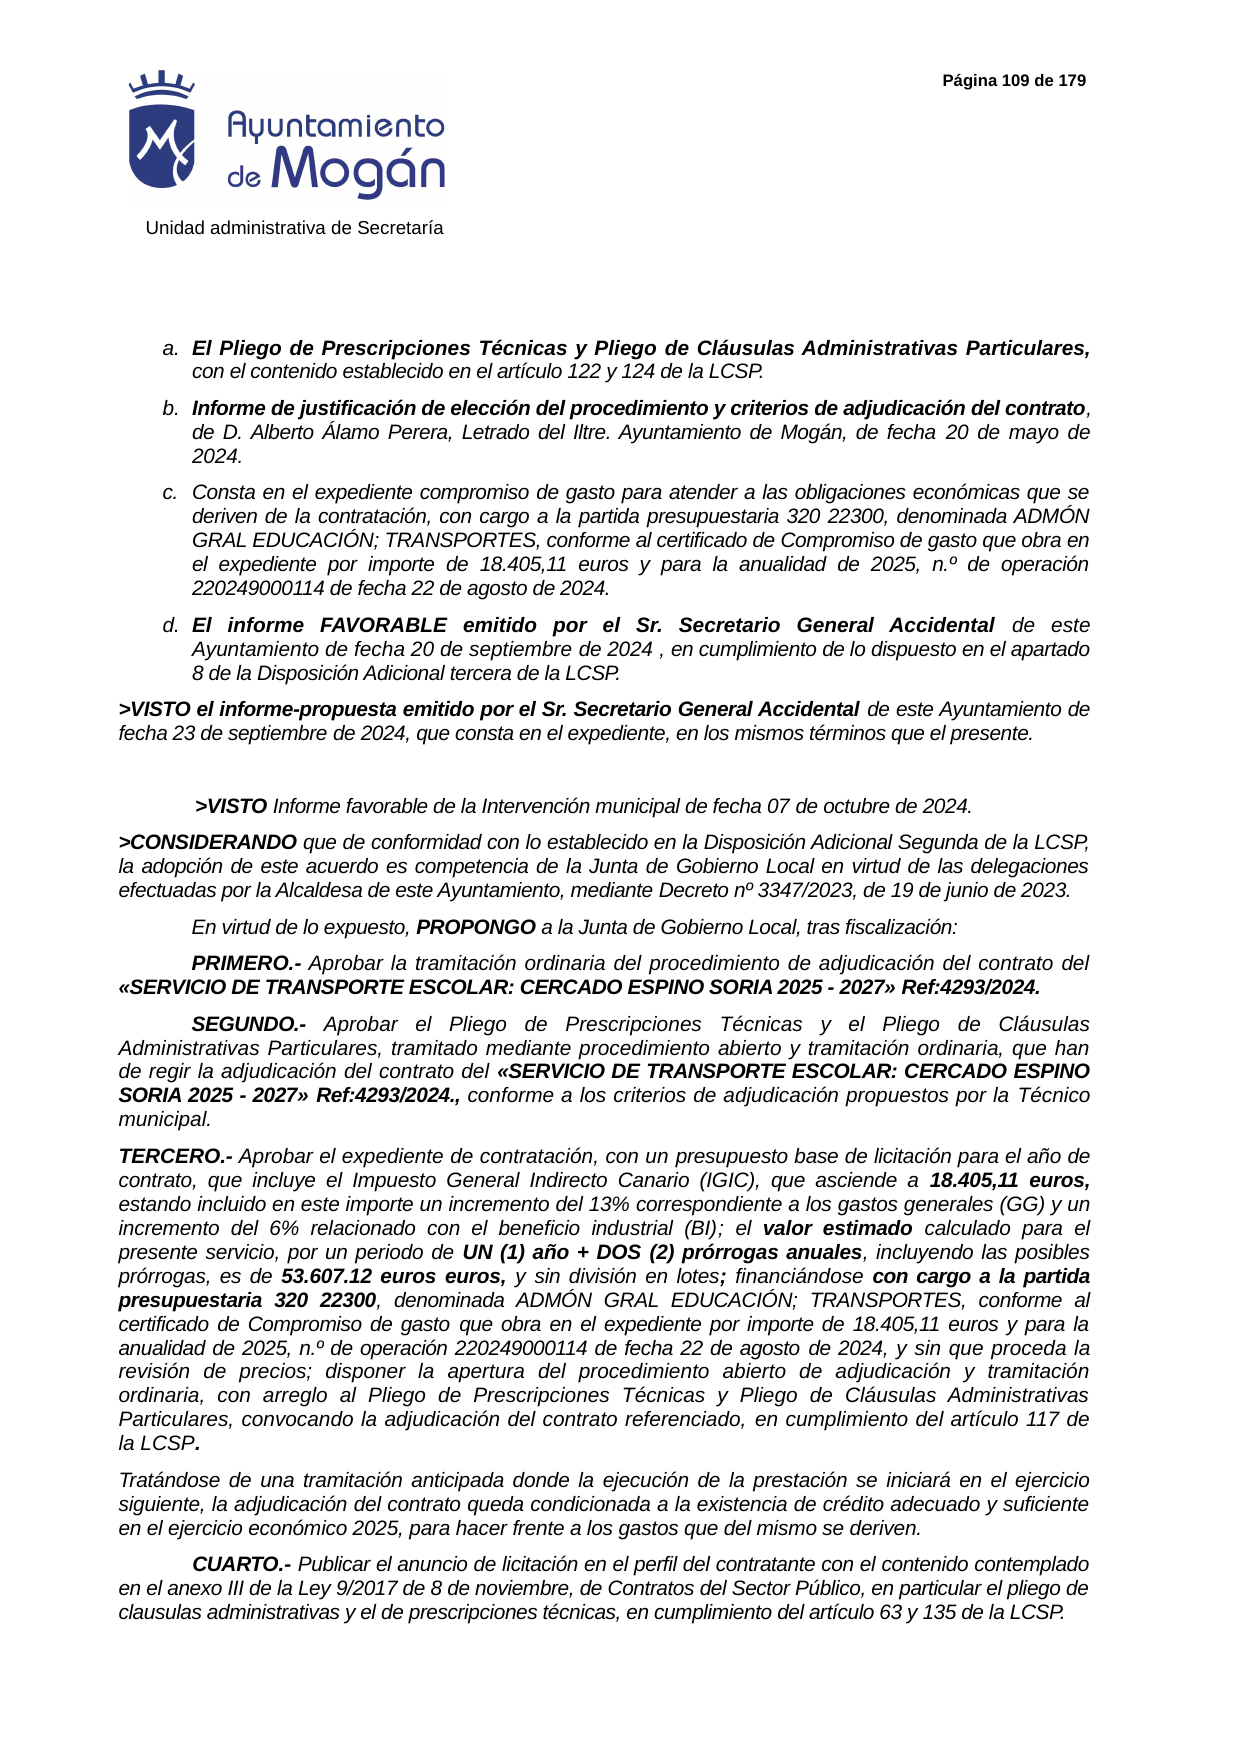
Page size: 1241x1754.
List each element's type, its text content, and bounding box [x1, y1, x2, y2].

list Consta en el expediente compromiso de gasto para atender a las obligaciones económicas que se deriven de la contratación, con cargo a la partida presupuestaria 320 22300, denominada ADMÓN GRAL EDUCACIÓN; TRANSPORTES, conforme al certificado de Compromiso de gasto que obra en el expediente por importe de 18.405,11 euros y para la anualidad de 2025, n.º de operación 220249000114 de fecha 22 de agosto de 2024. [162, 480, 1092, 600]
list Informe de justificación de elección del procedimiento y criterios de adjudicación del contrato, de D. Alberto Álamo Perera, Letrado del Iltre. Ayuntamiento de Mogán, de fecha 20 de mayo de 2024. [162, 396, 1092, 468]
text >VISTO Informe favorable de la Intervención municipal de fecha 07 de octubre de 2024. [118, 794, 1092, 818]
text TERCERO.- Aprobar el expediente de contratación, con un presupuesto base de licitación para el año de contrato, que incluye el Impuesto General Indirecto Canario (IGIC), que asciende a 18.405,11 euros, estando incluido en este importe un incremento del 13% correspondiente a los gastos generales (GG) y un incremento del 6% relacionado con el beneficio industrial (BI); el valor estimado calculado para el presente servicio, por un periodo de UN (1) año + DOS (2) prórrogas anuales, incluyendo las posibles prórrogas, es de 53.607.12 euros euros, y sin división en lotes; financiándose con cargo a la partida presupuestaria 320 22300, denominada ADMÓN GRAL EDUCACIÓN; TRANSPORTES, conforme al certificado de Compromiso de gasto que obra en el expediente por importe de 18.405,11 euros y para la anualidad de 2025, n.º de operación 220249000114 de fecha 22 de agosto de 2024, y sin que proceda la revisión de precios; disponer la apertura del procedimiento abierto de adjudicación y tramitación ordinaria, con arreglo al Pliego de Prescripciones Técnicas y Pliego de Cláusulas Administrativas Particulares, convocando la adjudicación del contrato referenciado, en cumplimiento del artículo 117 de la LCSP. [118, 1144, 1092, 1455]
text En virtud de lo expuesto, PROPONGO a la Junta de Gobierno Local, tras fiscalización: [118, 914, 1092, 938]
text Tratándose de una tramitación anticipada donde la ejecución de la prestación se iniciará en el ejercicio siguiente, la adjudicación del contrato queda condicionada a la existencia de crédito adecuado y suficiente en el ejercicio económico 2025, para hacer frente a los gastos que del mismo se deriven. [118, 1468, 1092, 1539]
text PRIMERO.- Aprobar la tramitación ordinaria del procedimiento de adjudicación del contrato del «SERVICIO DE TRANSPORTE ESCOLAR: CERCADO ESPINO SORIA 2025 - 2027» Ref:4293/2024. [118, 951, 1092, 999]
list El Pliego de Prescripciones Técnicas y Pliego de Cláusulas Administrativas Particulares, con el contenido establecido en el artículo 122 y 124 de la LCSP. [162, 335, 1092, 383]
text >VISTO el informe-propuesta emitido por el Sr. Secretario General Accidental de este Ayuntamiento de fecha 23 de septiembre de 2024, que consta en el expediente, en los mismos términos que el presente. [118, 697, 1092, 745]
text SEGUNDO.- Aprobar el Pliego de Prescripciones Técnicas y el Pliego de Cláusulas Administrativas Particulares, tramitado mediante procedimiento abierto y tramitación ordinaria, que han de regir la adjudicación del contrato del «SERVICIO DE TRANSPORTE ESCOLAR: CERCADO ESPINO SORIA 2025 - 2027» Ref:4293/2024., conforme a los criterios de adjudicación propuestos por la Técnico municipal. [118, 1011, 1092, 1131]
text CUARTO.- Publicar el anuncio de licitación en el perfil del contratante con el contenido contemplado en el anexo III de la Ley 9/2017 de 8 de noviembre, de Contratos del Sector Público, en particular el pliego de clausulas administrativas y el de prescripciones técnicas, en cumplimiento del artículo 63 y 135 de la LCSP. [118, 1552, 1092, 1624]
picture [128, 70, 445, 206]
list El informe FAVORABLE emitido por el Sr. Secretario General Accidental de este Ayuntamiento de fecha 20 de septiembre de 2024 , en cumplimiento de lo dispuesto en el apartado 8 de la Disposición Adicional tercera de la LCSP. [162, 612, 1092, 684]
text >CONSIDERANDO que de conformidad con lo establecido en la Disposición Adicional Segunda de la LCSP, la adopción de este acuerdo es competencia de la Junta de Gobierno Local en virtud de las delegaciones efectuadas por la Alcaldesa de este Ayuntamiento, mediante Decreto nº 3347/2023, de 19 de junio de 2023. [118, 830, 1092, 902]
